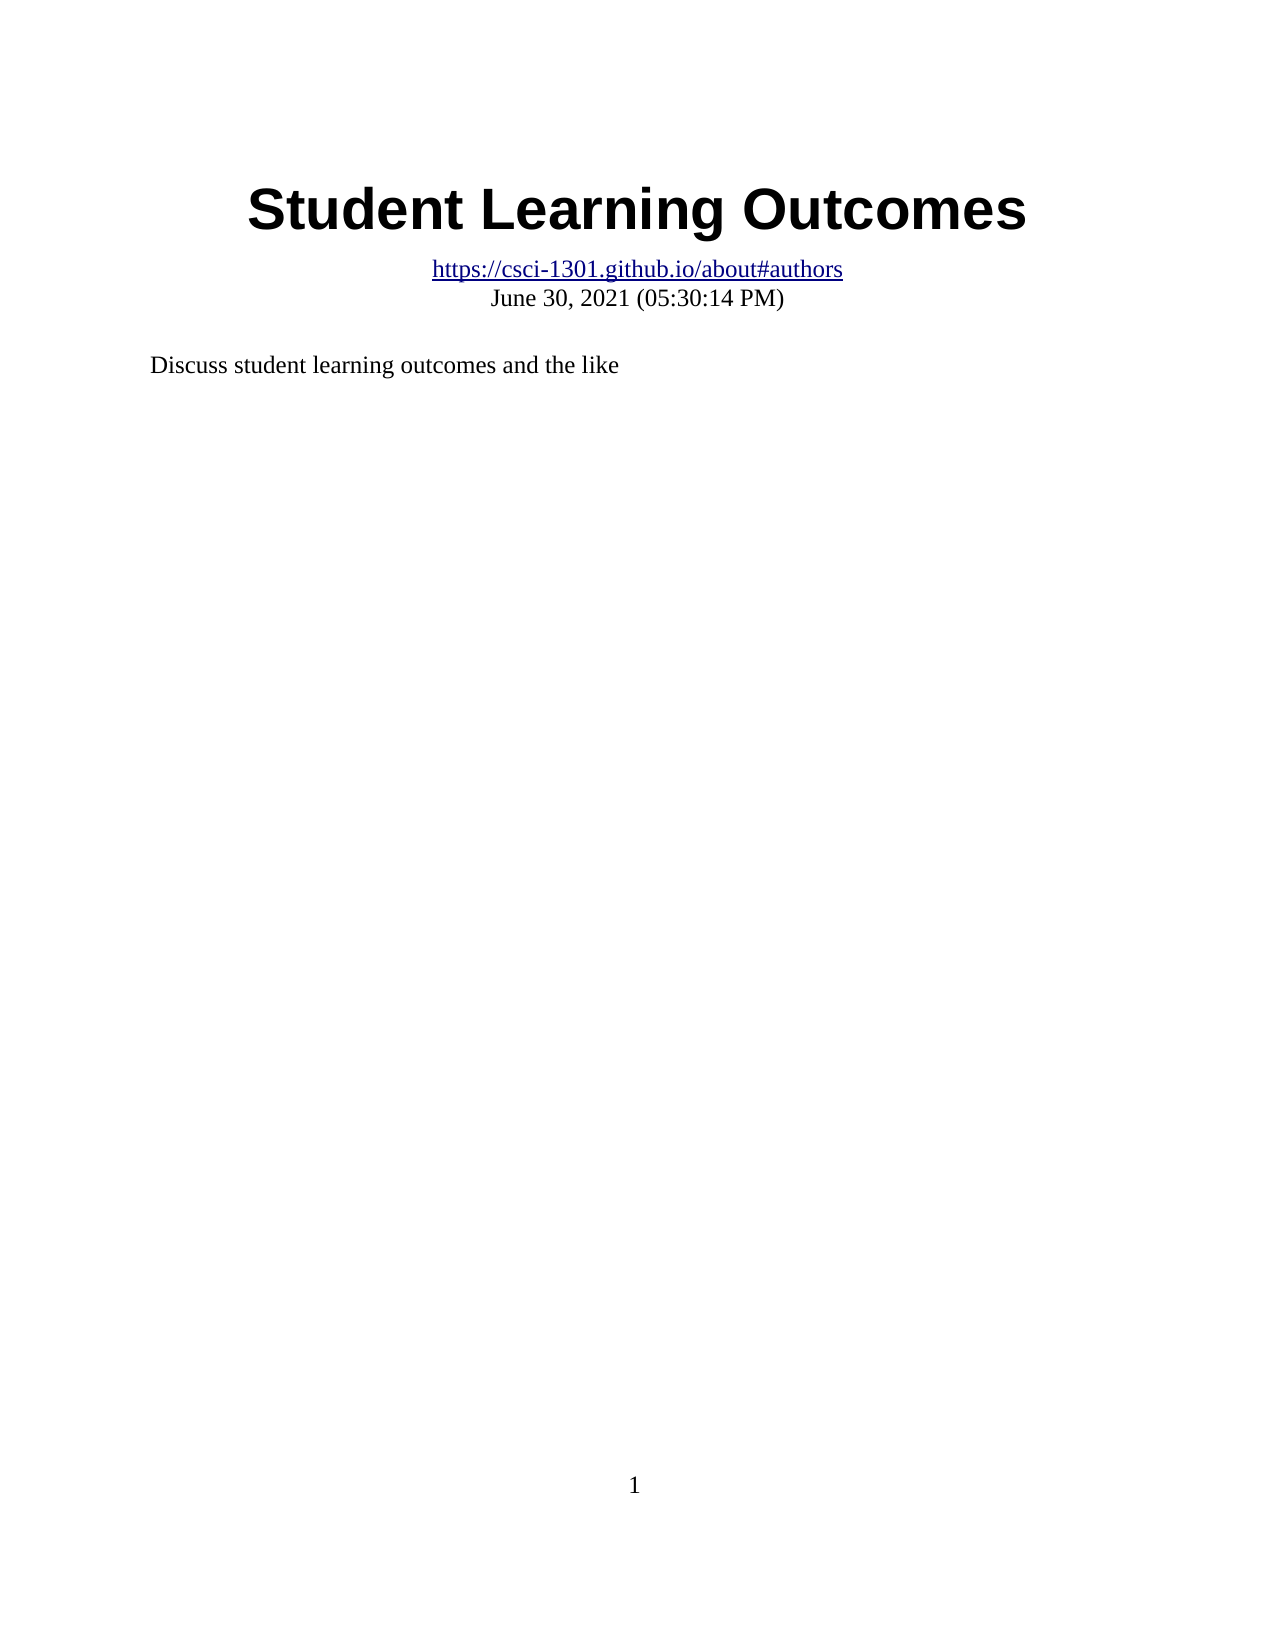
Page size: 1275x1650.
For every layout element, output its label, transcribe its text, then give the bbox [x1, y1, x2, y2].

text June 30, 2021 (05:30:14 PM) [150, 283, 1125, 312]
text https://csci-1301.github.io/about#authors [150, 254, 1125, 283]
text Discuss student learning outcomes and the like [150, 350, 1125, 378]
title Student Learning Outcomes [150, 175, 1125, 242]
